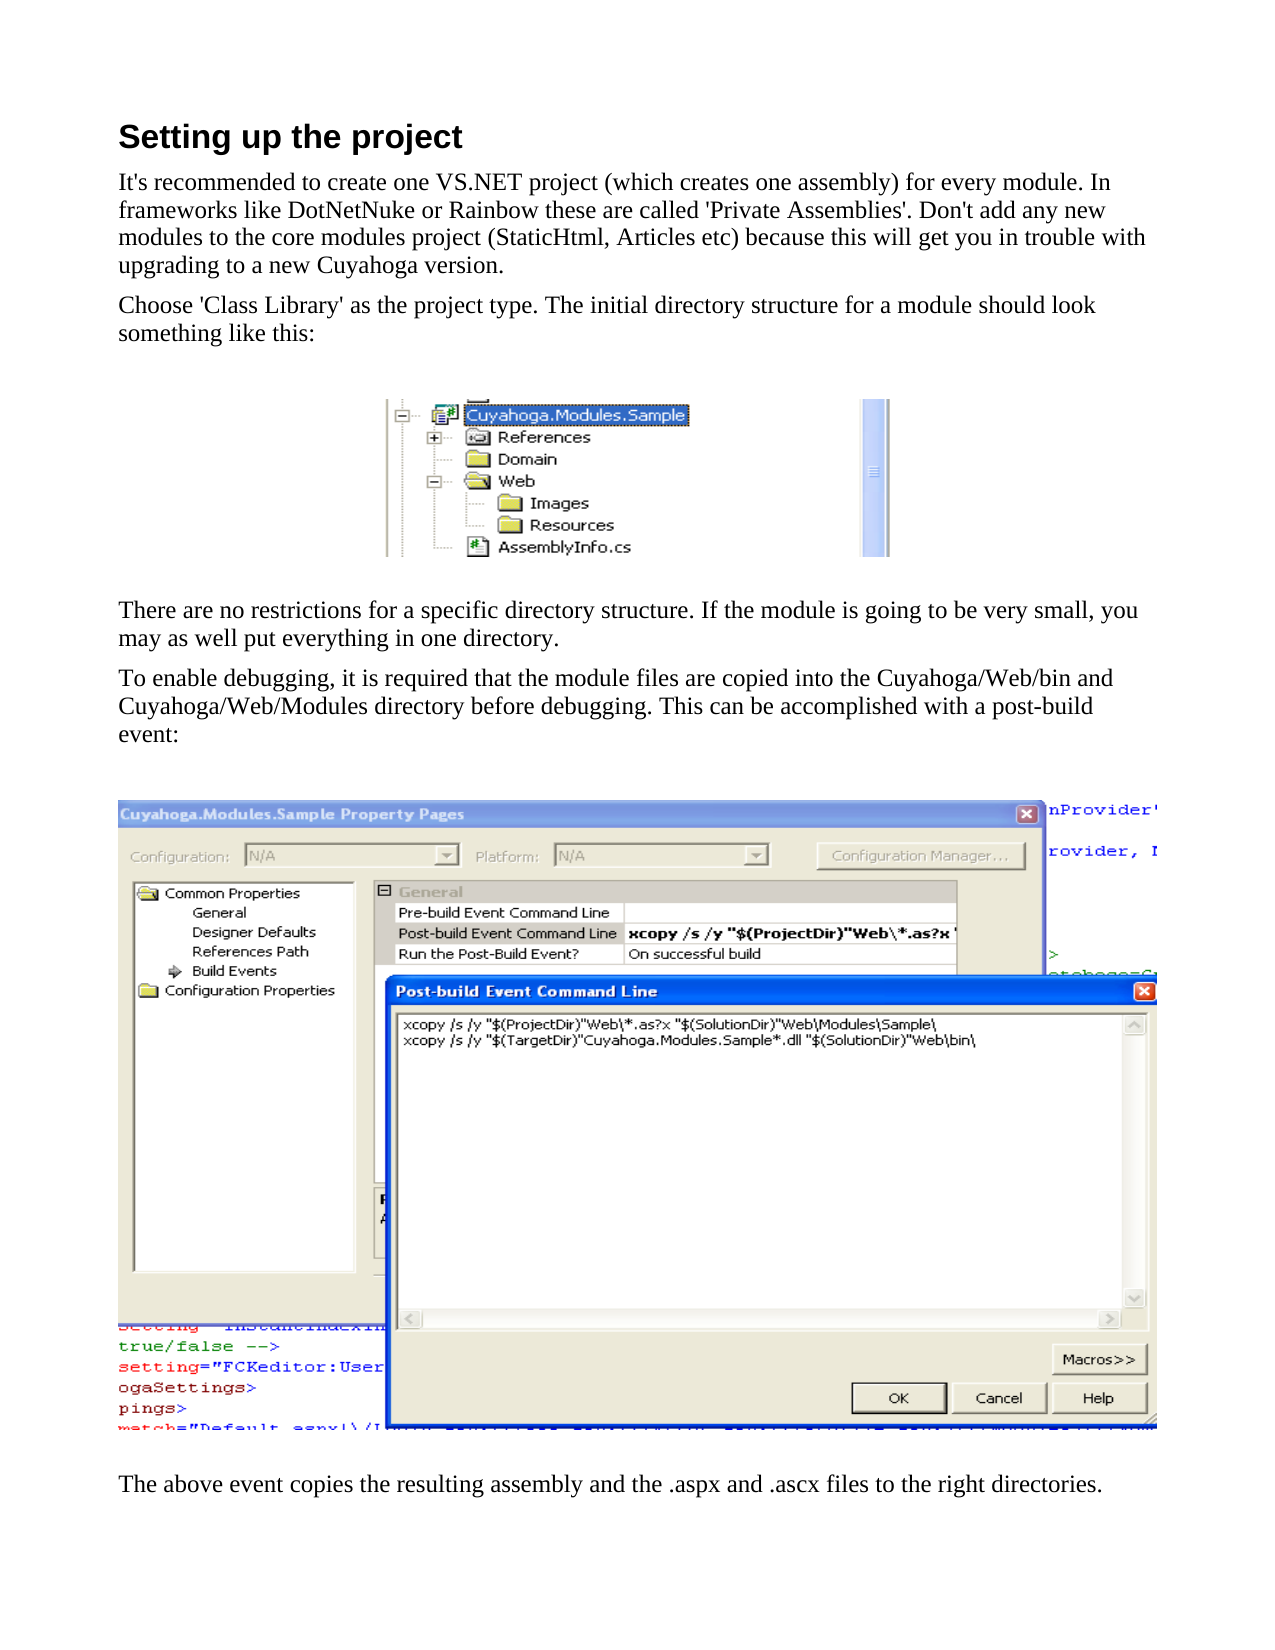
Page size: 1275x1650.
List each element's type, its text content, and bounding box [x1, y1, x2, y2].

text Choose 'Class Library' as the project type. The initial directory structure for a module should look something like this: [118, 291, 1157, 347]
subtitle Setting up the project [118, 118, 1157, 156]
text To enable debugging, it is required that the module files are copied into the Cuyahoga/Web/bin and Cuyahoga/Web/Modules directory before debugging. This can be accomplished with a post-build event: [118, 664, 1157, 748]
text The above event copies the resulting assembly and the .aspx and .ascx files to the right directories. [118, 1470, 1157, 1497]
text There are no restrictions for a specific directory structure. If the module is going to be very small, you may as well put everything in one directory. [118, 597, 1157, 652]
text It's recommended to create one VS.NET project (which creates one assembly) for every module. In frameworks like DotNetNuke or Rainbow these are called 'Private Assemblies'. Don't add any new modules to the core modules project (StaticHtml, Articles etc) because this will get you in trouble with upgrading to a new Cuyahoga version. [118, 168, 1157, 279]
